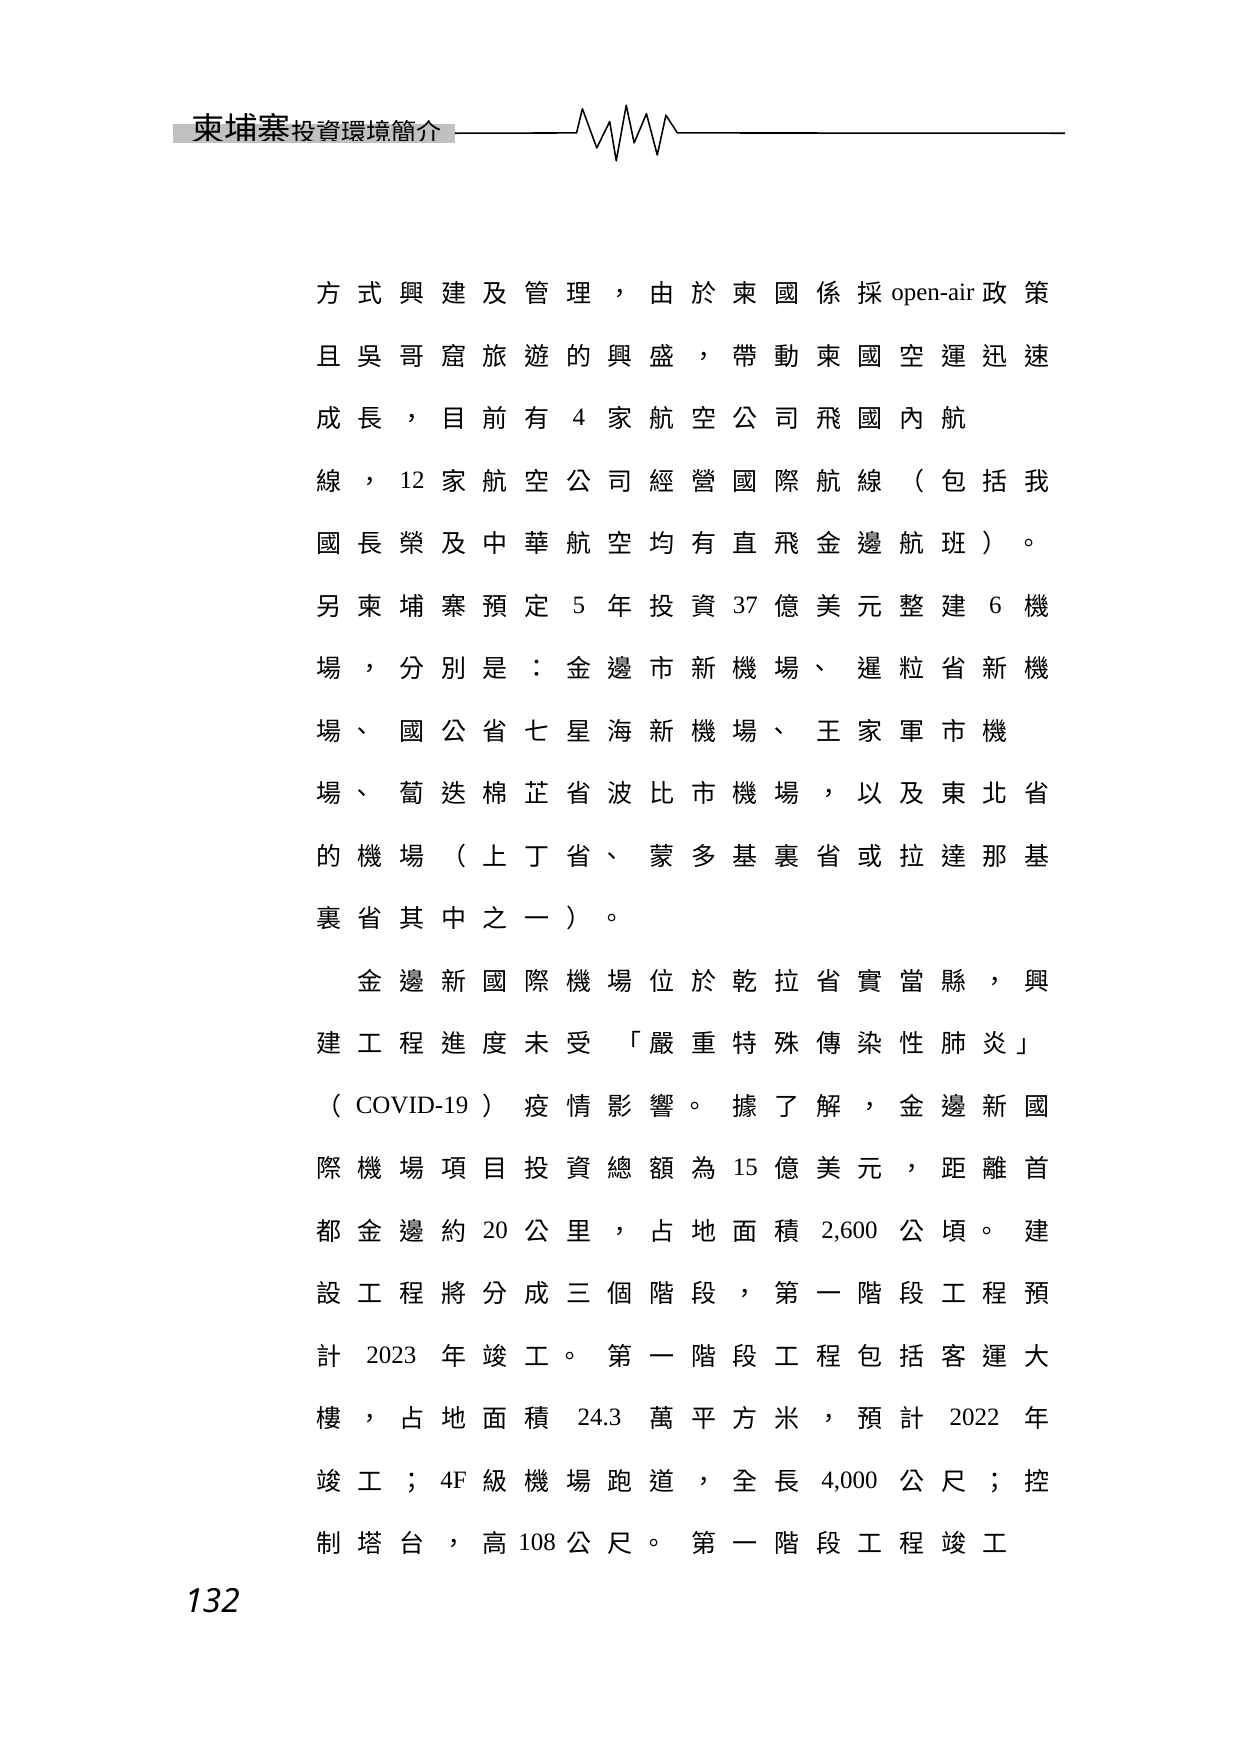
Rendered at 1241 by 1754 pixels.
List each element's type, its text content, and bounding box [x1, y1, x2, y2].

text 金邊新國際機場位於乾拉省實當縣，興建工程進度未受「嚴重特殊傳染性肺炎」（COVID-19）疫情影響。據了解，金邊新國際機場項目投資總額為15億美元，距離首都金邊約20公里，占地面積2,600公頃。建設工程將分成三個階段，第一階段工程預計2023年竣工。第一階段工程包括客運大樓，占地面積24.3萬平方米，預計2022年竣工；4F級機場跑道，全長4,000公尺；控制塔台，高108公尺。第一階段工程竣工 [281, 938, 1058, 1563]
text 方式興建及管理，由於柬國係採open-air政策且吳哥窟旅遊的興盛，帶動柬國空運迅速成長，目前有4家航空公司飛國內航線，12家航空公司經營國際航線（包括我國長榮及中華航空均有直飛金邊航班）。另柬埔寨預定5年投資37億美元整建6機場，分別是：金邊市新機場、暹粒省新機場、國公省七星海新機場、王家軍市機場、蔔迭棉芷省波比市機場，以及東北省的機場（上丁省、蒙多基裏省或拉達那基裏省其中之一）。 [281, 250, 1058, 938]
